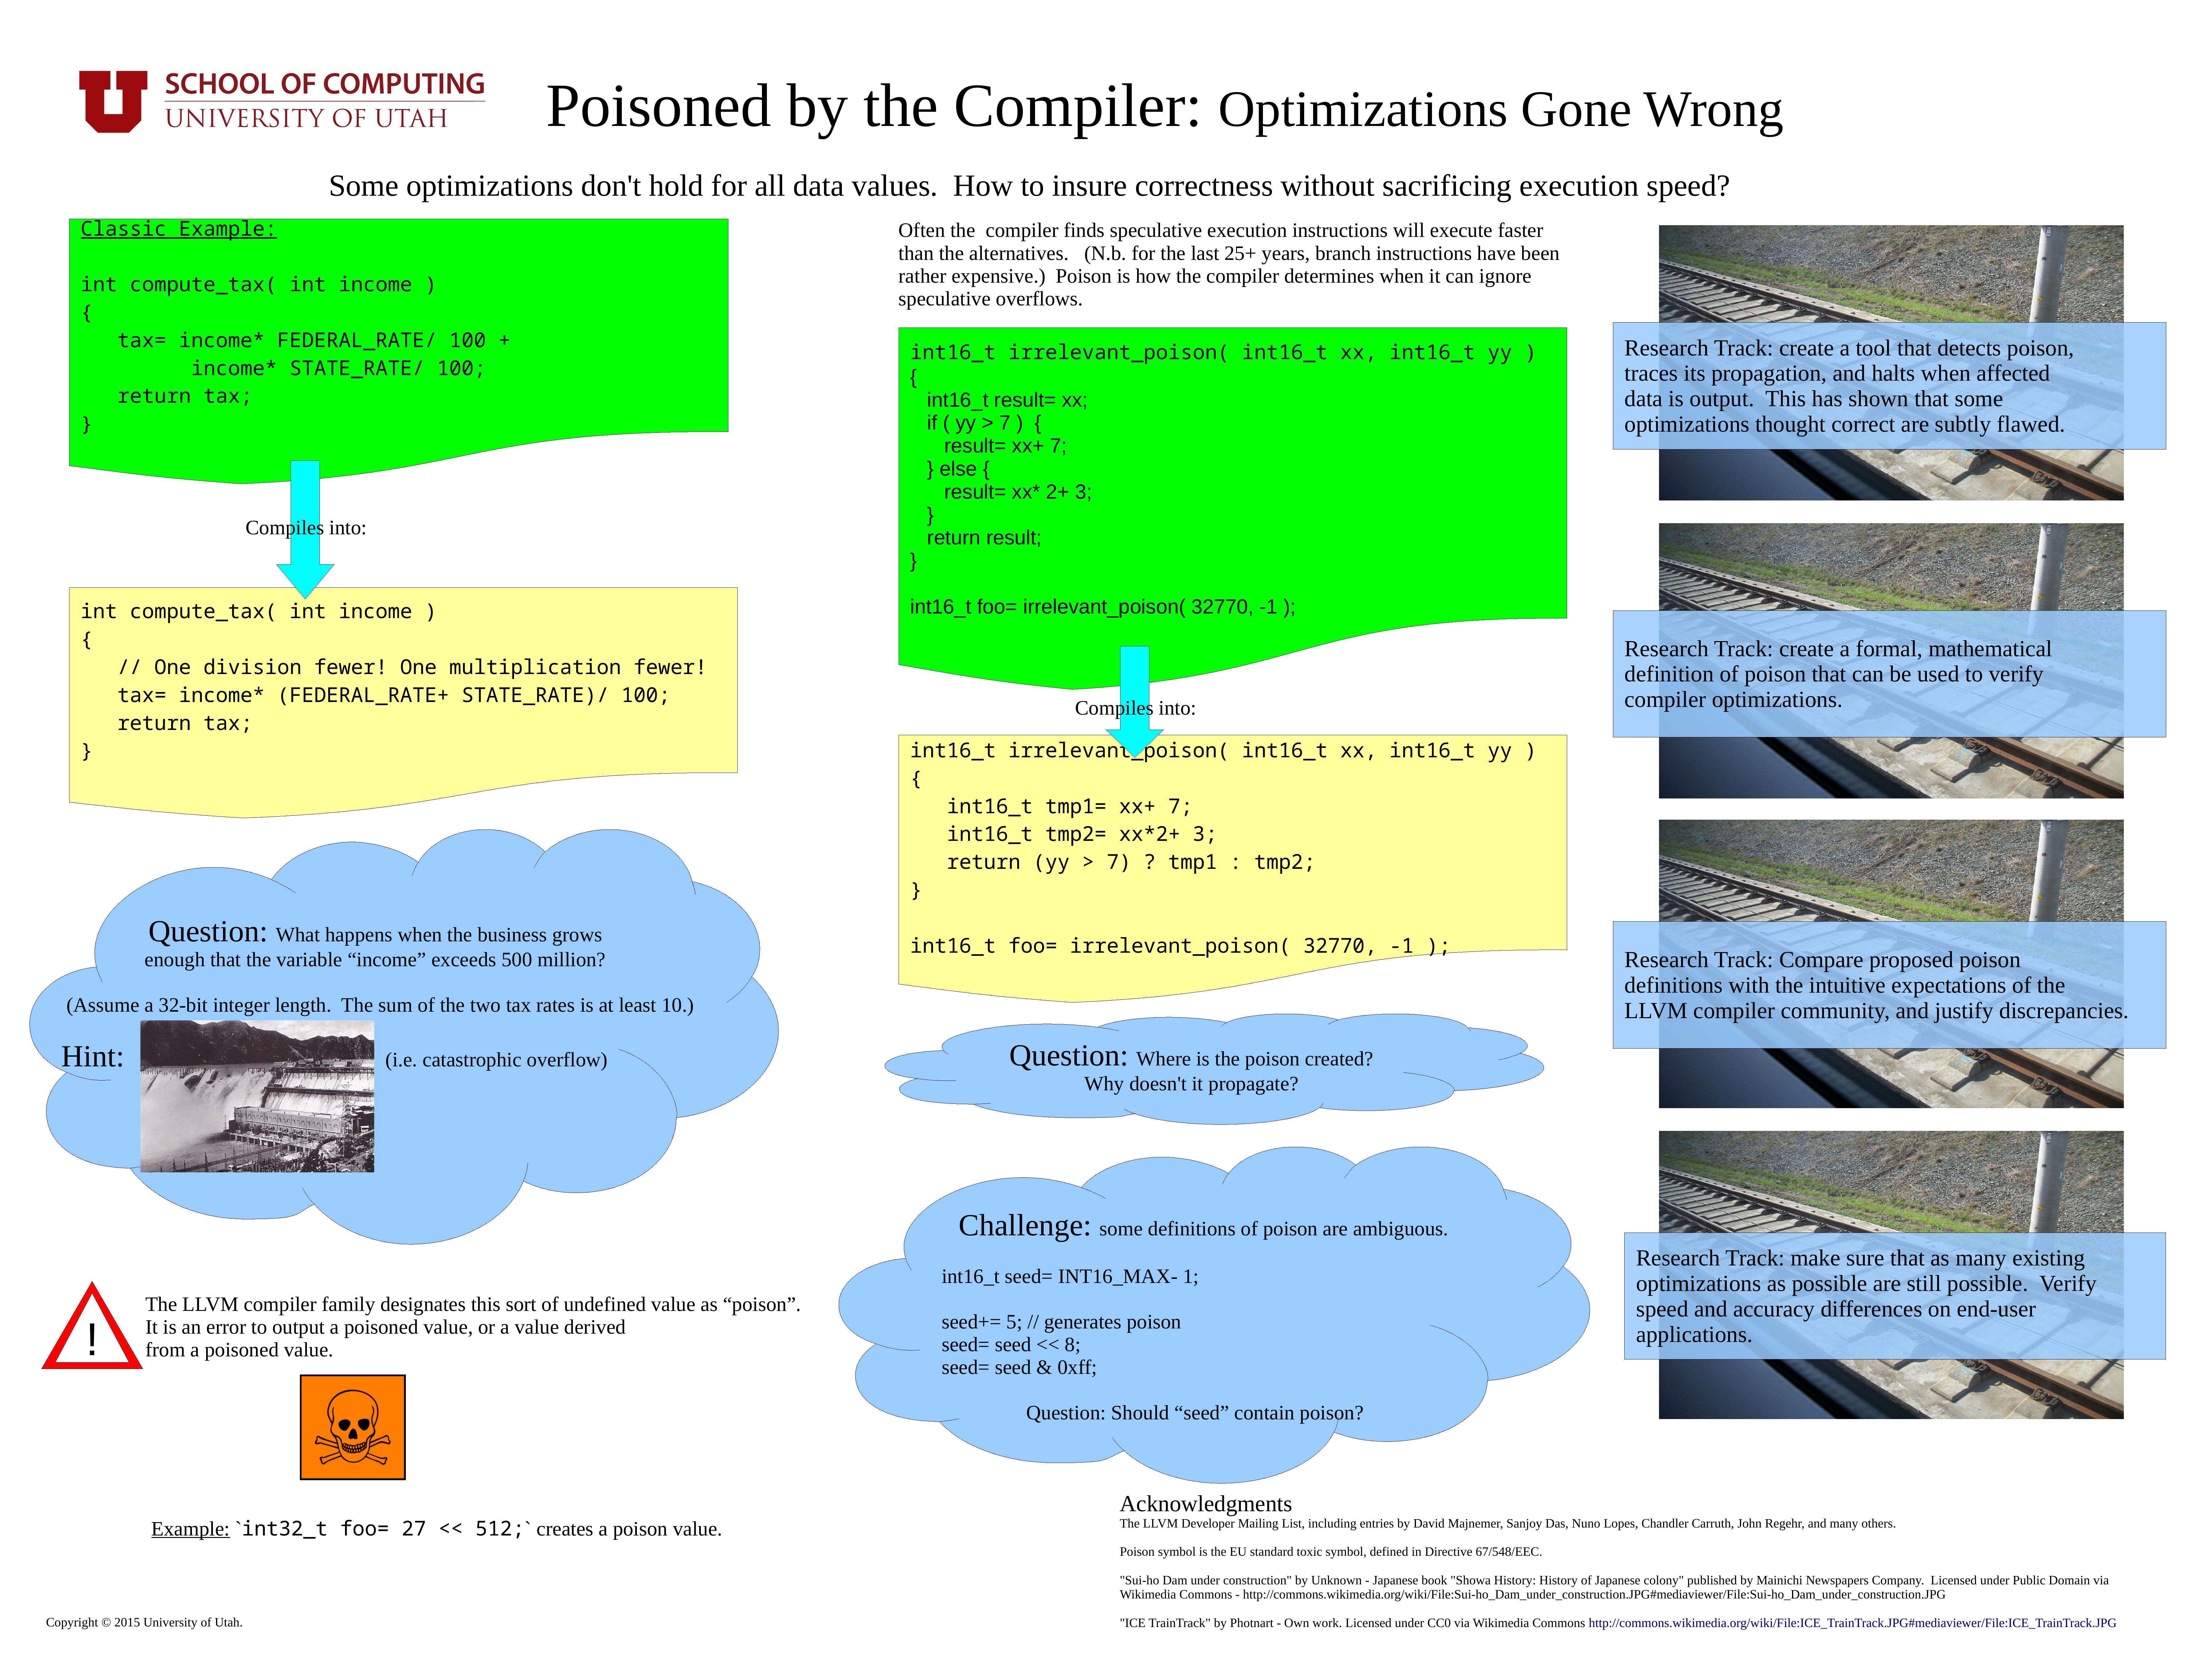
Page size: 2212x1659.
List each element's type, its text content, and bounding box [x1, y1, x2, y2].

text_box Compiles into: [1070, 694, 1201, 722]
text_box Compiles into: [241, 514, 371, 541]
picture [1659, 1131, 2124, 1233]
text_box Challenge: some definitions of poison are ambiguous. int16_t seed= INT16_MAX- 1; seed+= 5; // generates poison seed= seed << 8; seed= seed & 0xff; Question: Should “seed” contain poison? [839, 1147, 1590, 1484]
picture [1659, 820, 2124, 921]
text_box Copyright © 2015 University of Utah. [41, 1613, 1079, 1646]
text_box Research Track: make sure that as many existing optimizations as possible are still possible. Verify speed and accuracy differences on end-user applications. [1624, 1233, 2166, 1359]
text_box Research Track: create a tool that detects poison, traces its propagation, and halts when affected data is output. This has shown that some optimizations thought correct are subtly flawed. [1613, 322, 2166, 449]
text_box ! [55, 1293, 129, 1363]
text_box Classic Example: int compute_tax( int income ) { tax= income* FEDERAL_RATE/ 100 + income* STATE_RATE/ 100; return tax; } [69, 219, 728, 484]
text_box Question: Where is the poison created? Why doesn't it propagate? [885, 1014, 1544, 1125]
text_box [276, 541, 334, 599]
text_box Research Track: create a formal, mathematical definition of poison that can be used to verify compiler optimizations. [1613, 610, 2166, 737]
picture [300, 1375, 406, 1480]
text_box [1106, 722, 1164, 758]
text_box Example: `int32_t foo= 27 << 512;` creates a poison value. [147, 1512, 728, 1544]
text_box [291, 461, 320, 514]
text_box The LLVM compiler family designates this sort of undefined value as “poison”. It is an error to output a poisoned value, or a value derived from a poisoned value. [141, 1290, 814, 1363]
text_box [41, 1281, 143, 1369]
text_box Acknowledgments The LLVM Developer Mailing List, including entries by David Majnemer, Sanjoy Das, Nuno Lopes, Chandler Carruth, John Regehr, and many others. Poison symbol is the EU standard toxic symbol, defined in Directive 67/548/EEC. "Sui-ho Dam under construction" by Unknown - Japanese book "Showa History: History of Japanese colony" published by Mainichi Newspapers Company. Licensed under Public Domain via Wikimedia Commons - http://commons.wikimedia.org/wiki/File:Sui-ho_Dam_under_construction.JPG#mediaviewer/File:Sui-ho_Dam_under_construction.JPG "ICE TrainTrack" by Photnart - Own work. Licensed under CC0 via Wikimedia Commons http://commons.wikimedia.org/wiki/File:ICE_TrainTrack.JPG#mediaviewer/File:ICE_TrainTrack.JPG [1115, 1488, 2152, 1632]
text_box int16_t irrelevant_poison( int16_t xx, int16_t yy ) { int16_t result= xx; if ( yy > 7 ) { result= xx+ 7; } else { result= xx* 2+ 3; } return result; } int16_t foo= irrelevant_poison( 32770, -1 ); [899, 327, 1567, 690]
picture [1659, 449, 2124, 500]
text_box Poisoned by the Compiler: Optimizations Gone Wrong [541, 69, 1789, 142]
picture [1659, 1359, 2124, 1419]
picture [1659, 1049, 2124, 1108]
text_box [1120, 646, 1149, 694]
picture [1659, 523, 2124, 610]
picture [140, 1020, 374, 1172]
text_box Question: What happens when the business grows enough that the variable “income” exceeds 500 million? (Assume a 32-bit integer length. The sum of the two tax rates is at least 10.) Hint: (i.e. catastrophic overflow) [29, 829, 779, 1245]
text_box int compute_tax( int income ) { // One division fewer! One multiplication fewer! tax= income* (FEDERAL_RATE+ STATE_RATE)/ 100; return tax; } [69, 587, 738, 818]
text_box Some optimizations don't hold for all data values. How to insure correctness without sacrificing execution speed? [324, 166, 1749, 205]
text_box Often the compiler finds speculative execution instructions will execute faster than the alternatives. (N.b. for the last 25+ years, branch instructions have been rather expensive.) Poison is how the compiler determines when it can ignore speculative overflows. [894, 217, 1586, 312]
picture [1659, 737, 2124, 798]
text_box Research Track: Compare proposed poison definitions with the intuitive expectations of the LLVM compiler community, and justify discrepancies. [1613, 921, 2166, 1049]
text_box int16_t irrelevant_poison( int16_t xx, int16_t yy ) { int16_t tmp1= xx+ 7; int16_t tmp2= xx*2+ 3; return (yy > 7) ? tmp1 : tmp2; } int16_t foo= irrelevant_poison( 32770, -1 ); [899, 735, 1567, 1002]
picture [1659, 225, 2124, 322]
picture [77, 58, 507, 139]
